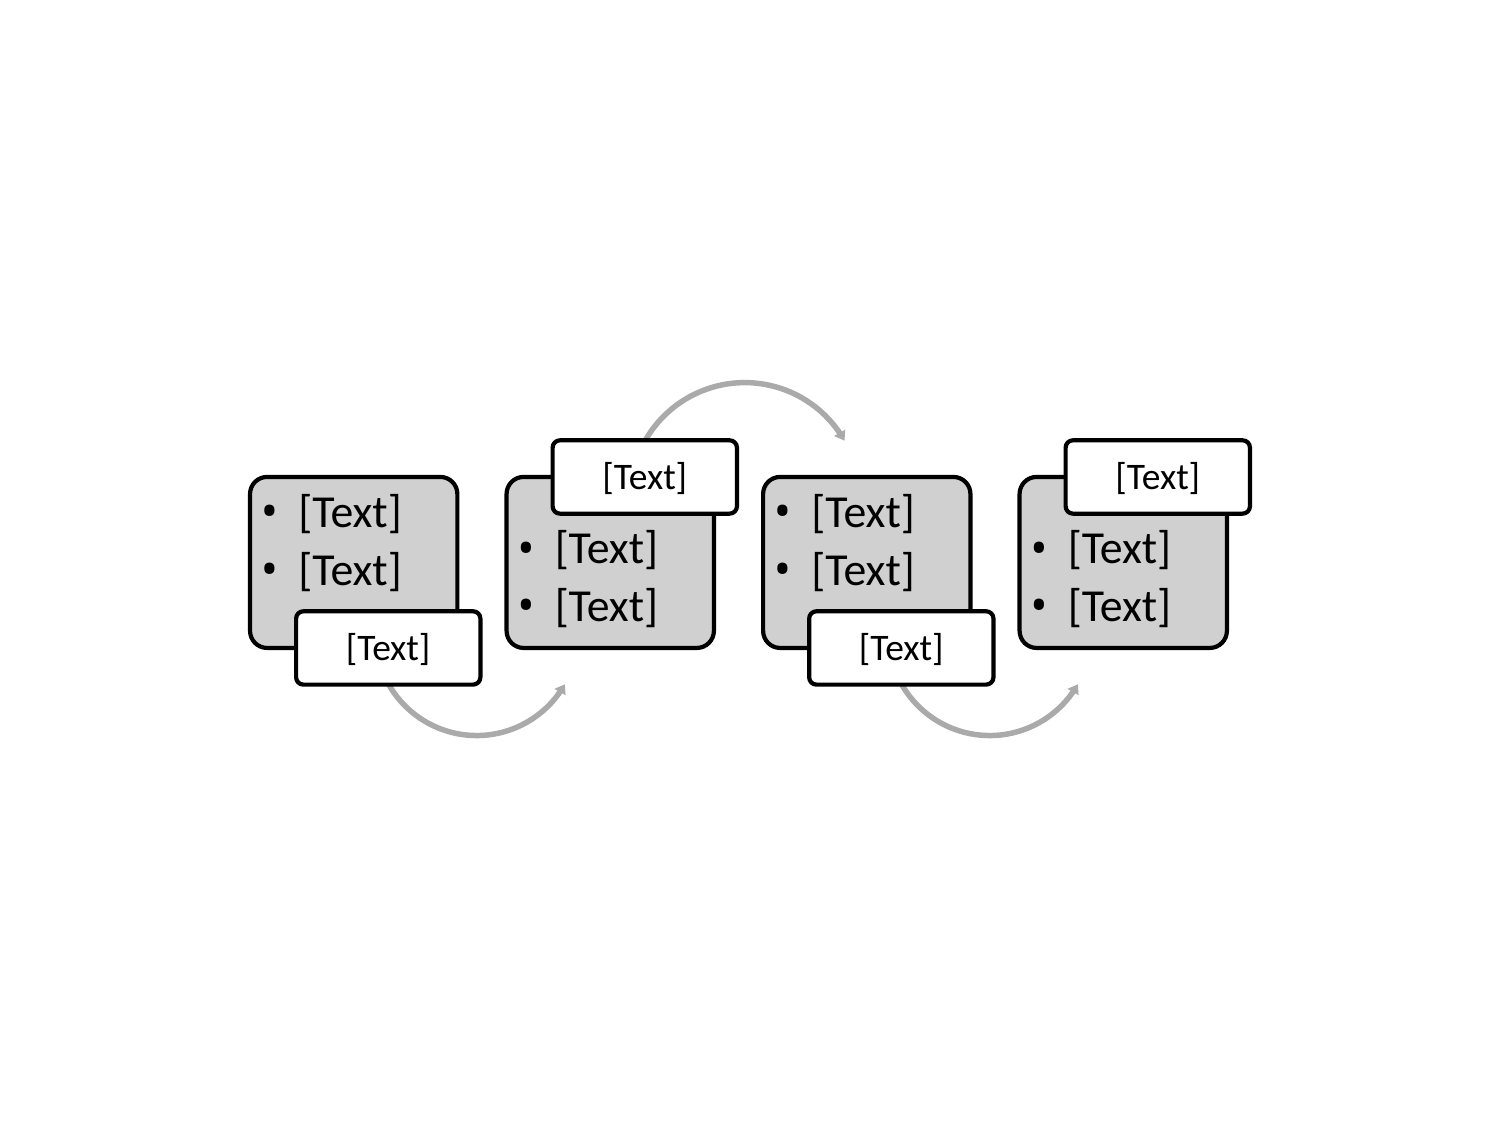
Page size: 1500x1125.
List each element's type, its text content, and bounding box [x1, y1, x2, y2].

text_box [642, 379, 846, 441]
text_box [386, 684, 566, 739]
text_box [Text] [809, 611, 994, 685]
text_box [Text] [Text] [250, 476, 458, 648]
text_box [Text] [1065, 440, 1250, 514]
text_box [899, 684, 1079, 739]
text_box [Text] [296, 611, 481, 685]
text_box [Text] [552, 440, 737, 514]
text_box [Text] [Text] [763, 476, 971, 648]
text_box [Text] [Text] [506, 476, 714, 648]
text_box [Text] [Text] [1019, 476, 1227, 648]
